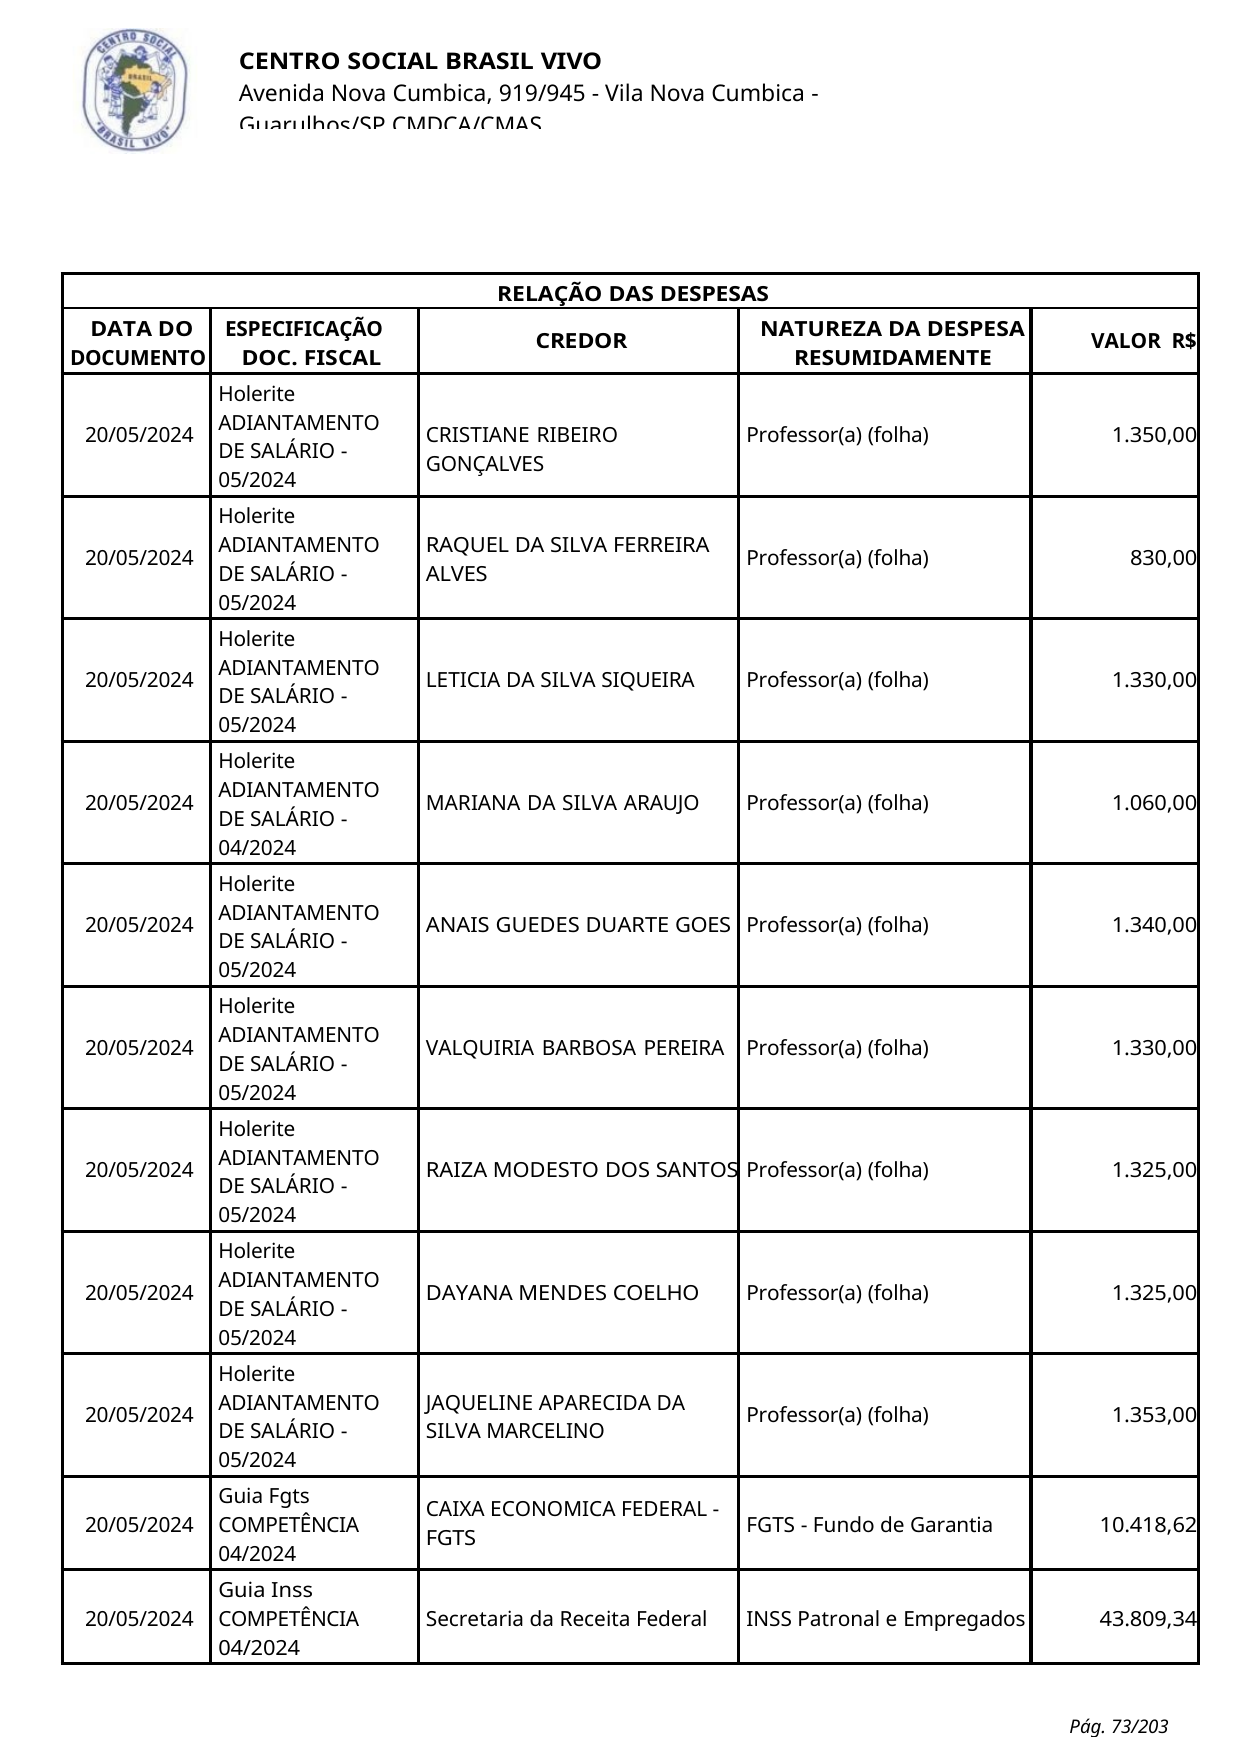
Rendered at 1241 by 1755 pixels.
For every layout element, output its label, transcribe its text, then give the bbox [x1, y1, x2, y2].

table_cell 1.330,00 [1033, 988, 1197, 1107]
table_cell 1.325,00 [1033, 1110, 1197, 1229]
table_cell Professor(a) (folha) [740, 1355, 1029, 1474]
table_cell RAQUEL DA SILVA FERREIRA ALVES [420, 498, 737, 617]
table_cell LETICIA DA SILVA SIQUEIRA [420, 620, 737, 739]
table_cell NATUREZA DA DESPESA RESUMIDAMENTE [740, 309, 1029, 372]
table_cell DATA DO DOCUMENTO [64, 309, 209, 372]
table_cell 1.325,00 [1033, 1233, 1197, 1352]
table_cell Holerite ADIANTAMENTO DE SALÁRIO - 05/2024 [212, 865, 417, 984]
table_cell 20/05/2024 [64, 743, 209, 862]
table_cell 20/05/2024 [64, 1355, 209, 1474]
table_cell 1.340,00 [1033, 865, 1197, 984]
table_cell JAQUELINE APARECIDA DA SILVA MARCELINO [420, 1355, 737, 1474]
table_cell Professor(a) (folha) [740, 988, 1029, 1107]
table_cell Professor(a) (folha) [740, 865, 1029, 984]
table_cell Holerite ADIANTAMENTO DE SALÁRIO - 05/2024 [212, 1355, 417, 1474]
table_cell Professor(a) (folha) [740, 1233, 1029, 1352]
table_cell 20/05/2024 [64, 1478, 209, 1568]
table_cell Holerite ADIANTAMENTO DE SALÁRIO - 05/2024 [212, 1110, 417, 1229]
table_cell ANAIS GUEDES DUARTE GOES [420, 865, 737, 984]
table_cell CRISTIANE RIBEIRO GONÇALVES [420, 375, 737, 494]
table_cell 20/05/2024 [64, 498, 209, 617]
table_cell Professor(a) (folha) [740, 620, 1029, 739]
table_cell 20/05/2024 [64, 620, 209, 739]
table_cell 20/05/2024 [64, 1571, 209, 1662]
table_cell Professor(a) (folha) [740, 743, 1029, 862]
table_cell Guia Fgts COMPETÊNCIA 04/2024 [212, 1478, 417, 1568]
table_cell Holerite ADIANTAMENTO DE SALÁRIO - 05/2024 [212, 1233, 417, 1352]
table_cell Holerite ADIANTAMENTO DE SALÁRIO - 05/2024 [212, 620, 417, 739]
table_cell Holerite ADIANTAMENTO DE SALÁRIO - 05/2024 [212, 375, 417, 494]
table_cell DAYANA MENDES COELHO [420, 1233, 737, 1352]
table_cell 20/05/2024 [64, 988, 209, 1107]
table_cell CREDOR [420, 309, 737, 372]
table_cell ESPECIFICAÇÃO DOC. FISCAL [212, 309, 417, 372]
table_cell Professor(a) (folha) [740, 1110, 1029, 1229]
table_cell Holerite ADIANTAMENTO DE SALÁRIO - 05/2024 [212, 988, 417, 1107]
table_cell VALOR R$ [1033, 309, 1197, 372]
table_cell MARIANA DA SILVA ARAUJO [420, 743, 737, 862]
table_cell 20/05/2024 [64, 1110, 209, 1229]
table_cell 20/05/2024 [64, 865, 209, 984]
table_cell 20/05/2024 [64, 1233, 209, 1352]
table_cell CAIXA ECONOMICA FEDERAL - FGTS [420, 1478, 737, 1568]
table_cell 830,00 [1033, 498, 1197, 617]
table_cell 10.418,62 [1033, 1478, 1197, 1568]
table_cell 1.350,00 [1033, 375, 1197, 494]
table_cell INSS Patronal e Empregados [740, 1571, 1029, 1662]
table_cell 1.060,00 [1033, 743, 1197, 862]
table_cell 1.353,00 [1033, 1355, 1197, 1474]
table_cell 20/05/2024 [64, 375, 209, 494]
table_cell 1.330,00 [1033, 620, 1197, 739]
table_cell FGTS - Fundo de Garantia [740, 1478, 1029, 1568]
table_cell Holerite ADIANTAMENTO DE SALÁRIO - 05/2024 [212, 498, 417, 617]
table_cell Professor(a) (folha) [740, 375, 1029, 494]
table_cell Secretaria da Receita Federal [420, 1571, 737, 1662]
table_cell Holerite ADIANTAMENTO DE SALÁRIO - 04/2024 [212, 743, 417, 862]
table_cell 43.809,34 [1033, 1571, 1197, 1662]
table_cell Professor(a) (folha) [740, 498, 1029, 617]
table_cell VALQUIRIA BARBOSA PEREIRA [420, 988, 737, 1107]
table_cell Guia Inss COMPETÊNCIA 04/2024 [212, 1571, 417, 1662]
table_header RELAÇÃO DAS DESPESAS [64, 275, 1197, 307]
table_cell RAIZA MODESTO DOS SANTOS [420, 1110, 737, 1229]
